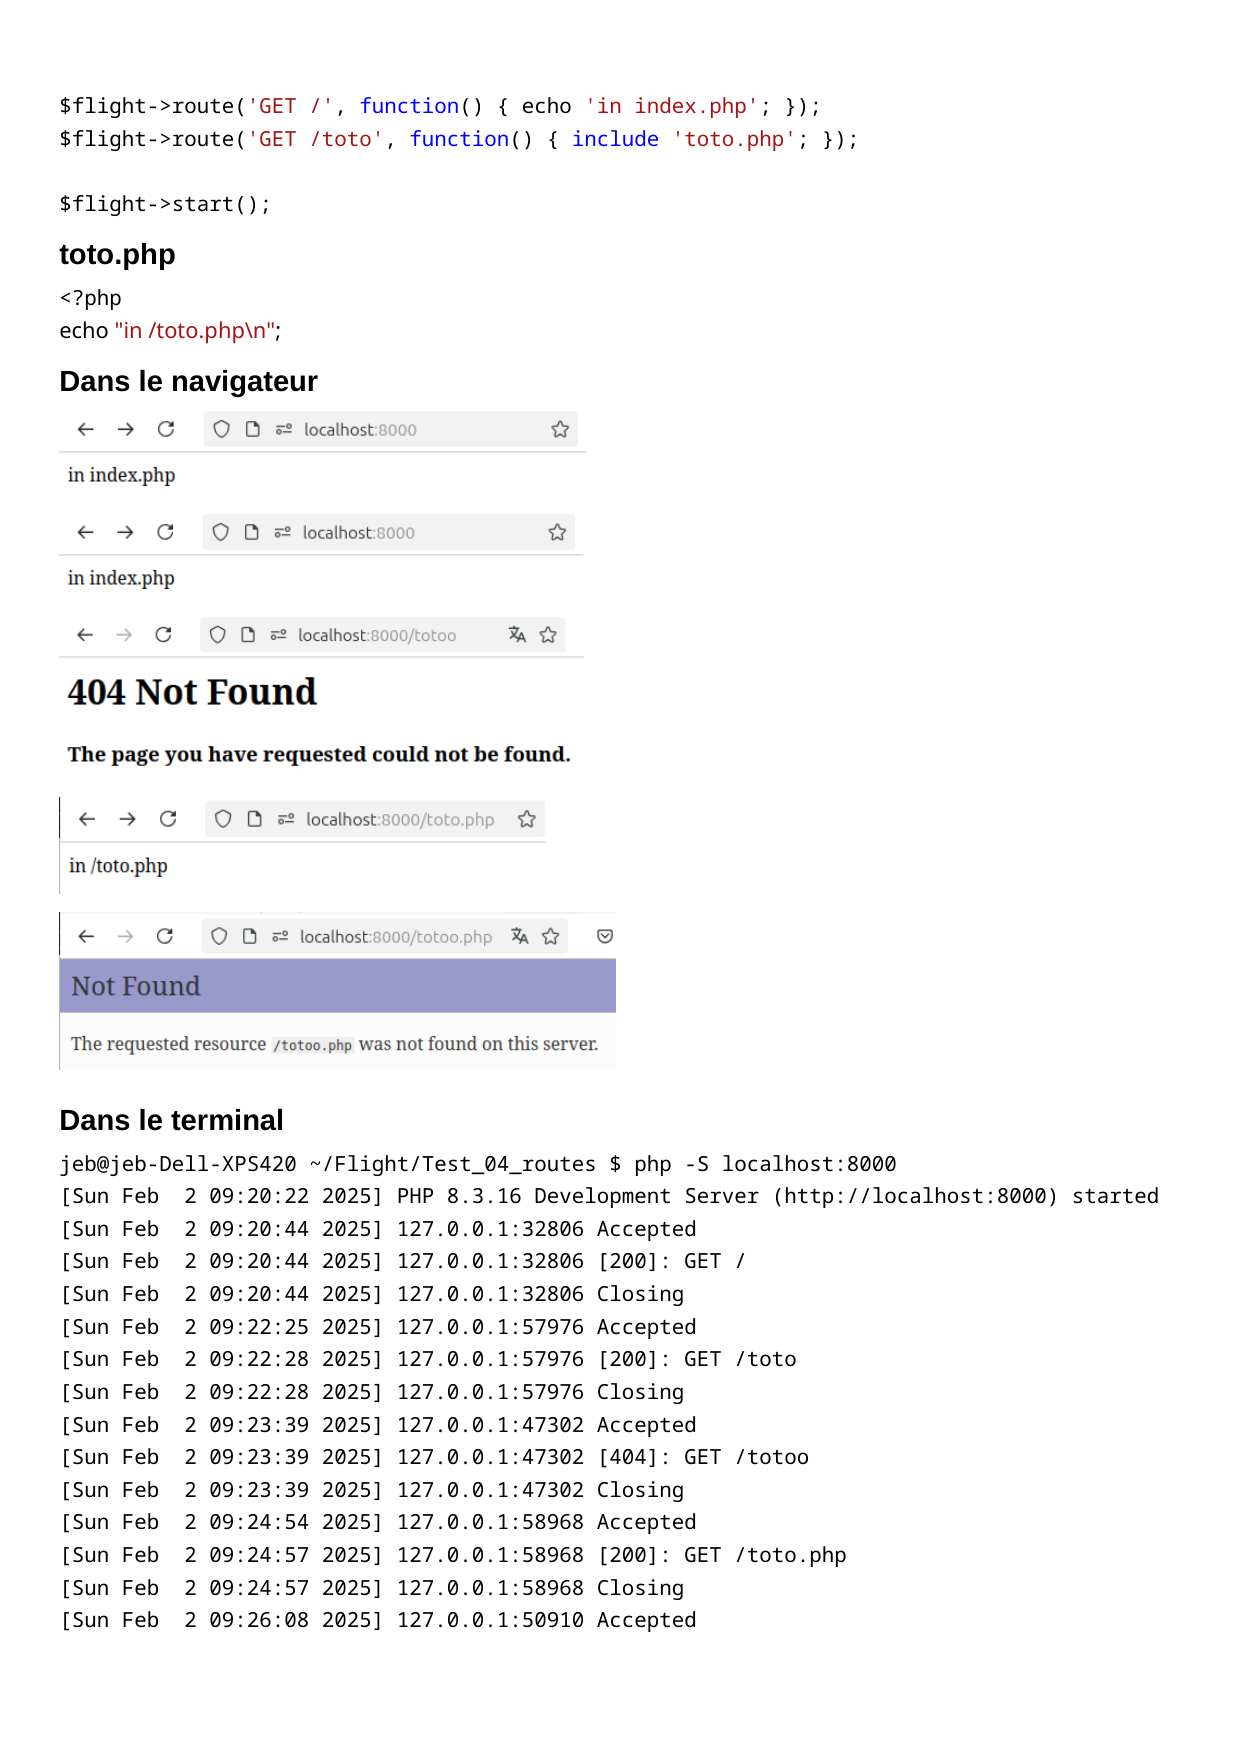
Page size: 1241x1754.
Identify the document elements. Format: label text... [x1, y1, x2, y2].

text [Sun Feb 2 09:20:44 2025] 127.0.0.1:32806 [200]: GET / [59, 1247, 1181, 1275]
subtitle toto.php [59, 237, 1181, 270]
text $flight->route('GET /', function() { echo 'in index.php'; }); [59, 92, 1181, 120]
text [Sun Feb 2 09:22:28 2025] 127.0.0.1:57976 [200]: GET /toto [59, 1344, 1181, 1373]
text [Sun Feb 2 09:20:44 2025] 127.0.0.1:32806 Accepted [59, 1214, 1181, 1242]
text $flight->start(); [59, 189, 1181, 218]
picture [59, 410, 587, 495]
text [Sun Feb 2 09:24:57 2025] 127.0.0.1:58968 [200]: GET /toto.php [59, 1540, 1181, 1568]
text jeb@jeb-Dell-XPS420 ~/Flight/Test_04_routes $ php -S localhost:8000 [59, 1149, 1181, 1177]
text [Sun Feb 2 09:23:39 2025] 127.0.0.1:47302 Closing [59, 1475, 1181, 1503]
subtitle Dans le terminal [59, 1103, 1181, 1136]
text [Sun Feb 2 09:20:44 2025] 127.0.0.1:32806 Closing [59, 1279, 1181, 1308]
text [Sun Feb 2 09:24:54 2025] 127.0.0.1:58968 Accepted [59, 1507, 1181, 1536]
text [Sun Feb 2 09:20:22 2025] PHP 8.3.16 Development Server (http://localhost:8000) started [59, 1181, 1181, 1210]
text [Sun Feb 2 09:26:08 2025] 127.0.0.1:50910 Accepted [59, 1605, 1181, 1634]
text $flight->route('GET /toto', function() { include 'toto.php'; }); [59, 124, 1181, 153]
picture [59, 797, 546, 894]
text [Sun Feb 2 09:23:39 2025] 127.0.0.1:47302 [404]: GET /totoo [59, 1442, 1181, 1471]
picture [59, 513, 584, 598]
text [Sun Feb 2 09:24:57 2025] 127.0.0.1:58968 Closing [59, 1573, 1181, 1601]
text echo "in /toto.php\n"; [59, 315, 1181, 345]
subtitle Dans le navigateur [59, 364, 1181, 398]
text <?php [59, 283, 1181, 311]
text [Sun Feb 2 09:22:25 2025] 127.0.0.1:57976 Accepted [59, 1312, 1181, 1340]
picture [59, 616, 585, 779]
text [Sun Feb 2 09:22:28 2025] 127.0.0.1:57976 Closing [59, 1377, 1181, 1406]
text [Sun Feb 2 09:23:39 2025] 127.0.0.1:47302 Accepted [59, 1410, 1181, 1438]
picture [59, 912, 616, 1070]
